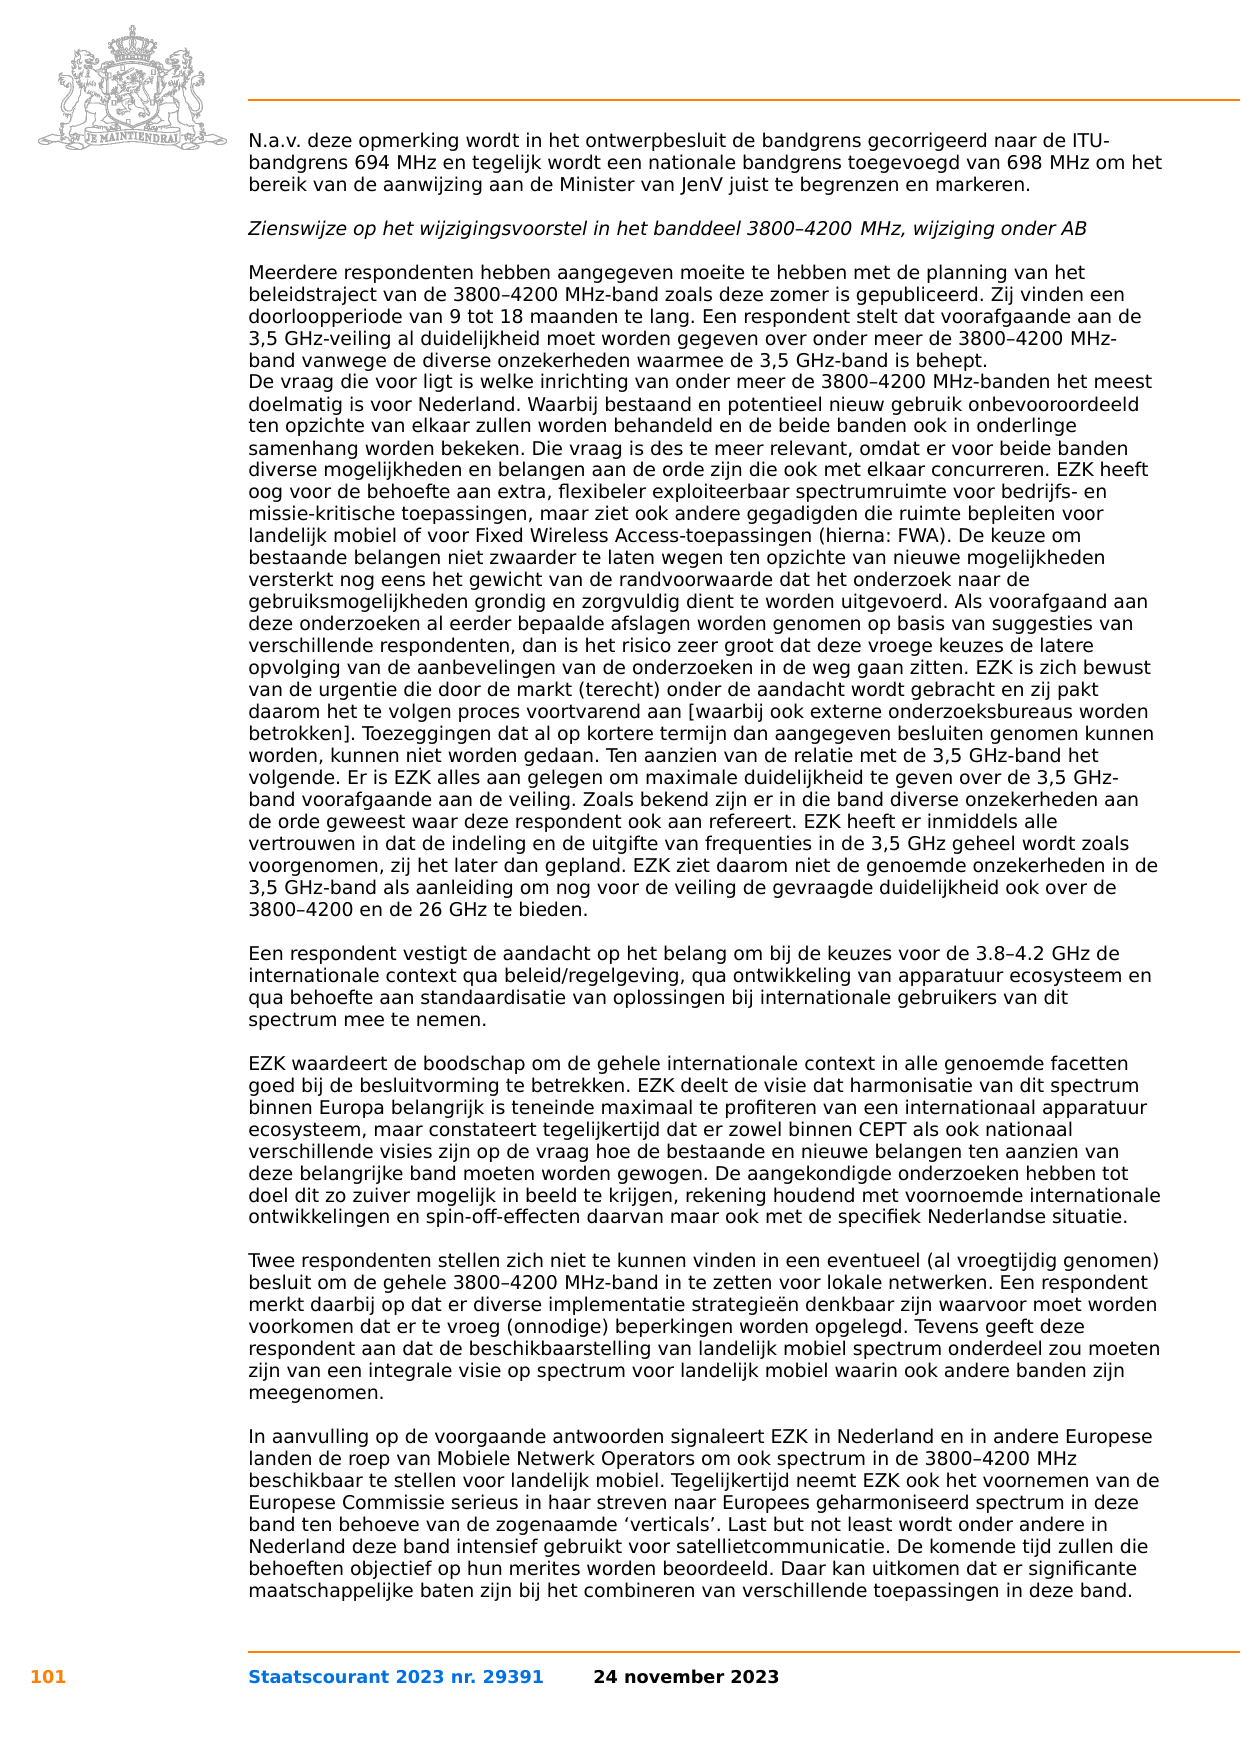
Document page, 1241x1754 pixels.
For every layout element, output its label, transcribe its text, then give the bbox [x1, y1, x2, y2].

text Twee respondenten stellen zich niet te kunnen vinden in een eventueel (al vroegtijdig genomen) besluit om de gehele 3800–4200 MHz-band in te zetten voor lokale netwerken. Een respondent merkt daarbij op dat er diverse implementatie strategieën denkbaar zijn waarvoor moet worden voorkomen dat er te vroeg (onnodige) beperkingen worden opgelegd. Tevens geeft deze respondent aan dat de beschikbaarstelling van landelijk mobiel spectrum onderdeel zou moeten zijn van een integrale visie op spectrum voor landelijk mobiel waarin ook andere banden zijn meegenomen. [248, 1250, 1163, 1404]
text N.a.v. deze opmerking wordt in het ontwerpbesluit de bandgrens gecorrigeerd naar de ITU-bandgrens 694 MHz en tegelijk wordt een nationale bandgrens toegevoegd van 698 MHz om het bereik van de aanwijzing aan de Minister van JenV juist te begrenzen en markeren. [248, 130, 1163, 196]
text In aanvulling op de voorgaande antwoorden signaleert EZK in Nederland en in andere Europese landen de roep van Mobiele Netwerk Operators om ook spectrum in de 3800–4200 MHz beschikbaar te stellen voor landelijk mobiel. Tegelijkertijd neemt EZK ook het voornemen van de Europese Commissie serieus in haar streven naar Europees geharmoniseerd spectrum in deze band ten behoeve van de zogenaamde ‘verticals’. Last but not least wordt onder andere in Nederland deze band intensief gebruikt voor satellietcommunicatie. De komende tijd zullen die behoeften objectief op hun merites worden beoordeeld. Daar kan uitkomen dat er significante maatschappelijke baten zijn bij het combineren van verschillende toepassingen in deze band. [248, 1426, 1163, 1602]
text De vraag die voor ligt is welke inrichting van onder meer de 3800–4200 MHz-banden het meest doelmatig is voor Nederland. Waarbij bestaand en potentieel nieuw gebruik onbevooroordeeld ten opzichte van elkaar zullen worden behandeld en de beide banden ook in onderlinge samenhang worden bekeken. Die vraag is des te meer relevant, omdat er voor beide banden diverse mogelijkheden en belangen aan de orde zijn die ook met elkaar concurreren. EZK heeft oog voor de behoefte aan extra, flexibeler exploiteerbaar spectrumruimte voor bedrijfs- en missie-kritische toepassingen, maar ziet ook andere gegadigden die ruimte bepleiten voor landelijk mobiel of voor Fixed Wireless Access-toepassingen (hierna: FWA). De keuze om bestaande belangen niet zwaarder te laten wegen ten opzichte van nieuwe mogelijkheden versterkt nog eens het gewicht van de randvoorwaarde dat het onderzoek naar de gebruiksmogelijkheden grondig en zorgvuldig dient te worden uitgevoerd. Als voorafgaand aan deze onderzoeken al eerder bepaalde afslagen worden genomen op basis van suggesties van verschillende respondenten, dan is het risico zeer groot dat deze vroege keuzes de latere opvolging van de aanbevelingen van de onderzoeken in de weg gaan zitten. EZK is zich bewust van de urgentie die door de markt (terecht) onder de aandacht wordt gebracht en zij pakt daarom het te volgen proces voortvarend aan [waarbij ook externe onderzoeksbureaus worden betrokken]. Toezeggingen dat al op kortere termijn dan aangegeven besluiten genomen kunnen worden, kunnen niet worden gedaan. Ten aanzien van de relatie met de 3,5 GHz-band het volgende. Er is EZK alles aan gelegen om maximale duidelijkheid te geven over de 3,5 GHz-band voorafgaande aan de veiling. Zoals bekend zijn er in die band diverse onzekerheden aan de orde geweest waar deze respondent ook aan refereert. EZK heeft er inmiddels alle vertrouwen in dat de indeling en de uitgifte van frequenties in de 3,5 GHz geheel wordt zoals voorgenomen, zij het later dan gepland. EZK ziet daarom niet de genoemde onzekerheden in de 3,5 GHz-band als aanleiding om nog voor de veiling de gevraagde duidelijkheid ook over de 3800–4200 en de 26 GHz te bieden. [248, 371, 1163, 921]
subtitle Zienswijze op het wijzigingsvoorstel in het banddeel 3800–4200 MHz, wijziging onder AB [248, 218, 1163, 240]
text EZK waardeert de boodschap om de gehele internationale context in alle genoemde facetten goed bij de besluitvorming te betrekken. EZK deelt de visie dat harmonisatie van dit spectrum binnen Europa belangrijk is teneinde maximaal te profiteren van een internationaal apparatuur ecosysteem, maar constateert tegelijkertijd dat er zowel binnen CEPT als ook nationaal verschillende visies zijn op de vraag hoe de bestaande en nieuwe belangen ten aanzien van deze belangrijke band moeten worden gewogen. De aangekondigde onderzoeken hebben tot doel dit zo zuiver mogelijk in beeld te krijgen, rekening houdend met voornoemde internationale ontwikkelingen en spin-off-effecten daarvan maar ook met de specifiek Nederlandse situatie. [248, 1053, 1163, 1228]
text Meerdere respondenten hebben aangegeven moeite te hebben met de planning van het beleidstraject van de 3800–4200 MHz-band zoals deze zomer is gepubliceerd. Zij vinden een doorloopperiode van 9 tot 18 maanden te lang. Een respondent stelt dat voorafgaande aan de 3,5 GHz-veiling al duidelijkheid moet worden gegeven over onder meer de 3800–4200 MHz-band vanwege de diverse onzekerheden waarmee de 3,5 GHz-band is behept. [248, 262, 1163, 371]
text Een respondent vestigt de aandacht op het belang om bij de keuzes voor de 3.8–4.2 GHz de internationale context qua beleid/regelgeving, qua ontwikkeling van apparatuur ecosysteem en qua behoefte aan standaardisatie van oplossingen bij internationale gebruikers van dit spectrum mee te nemen. [248, 943, 1163, 1031]
picture [38, 25, 227, 150]
